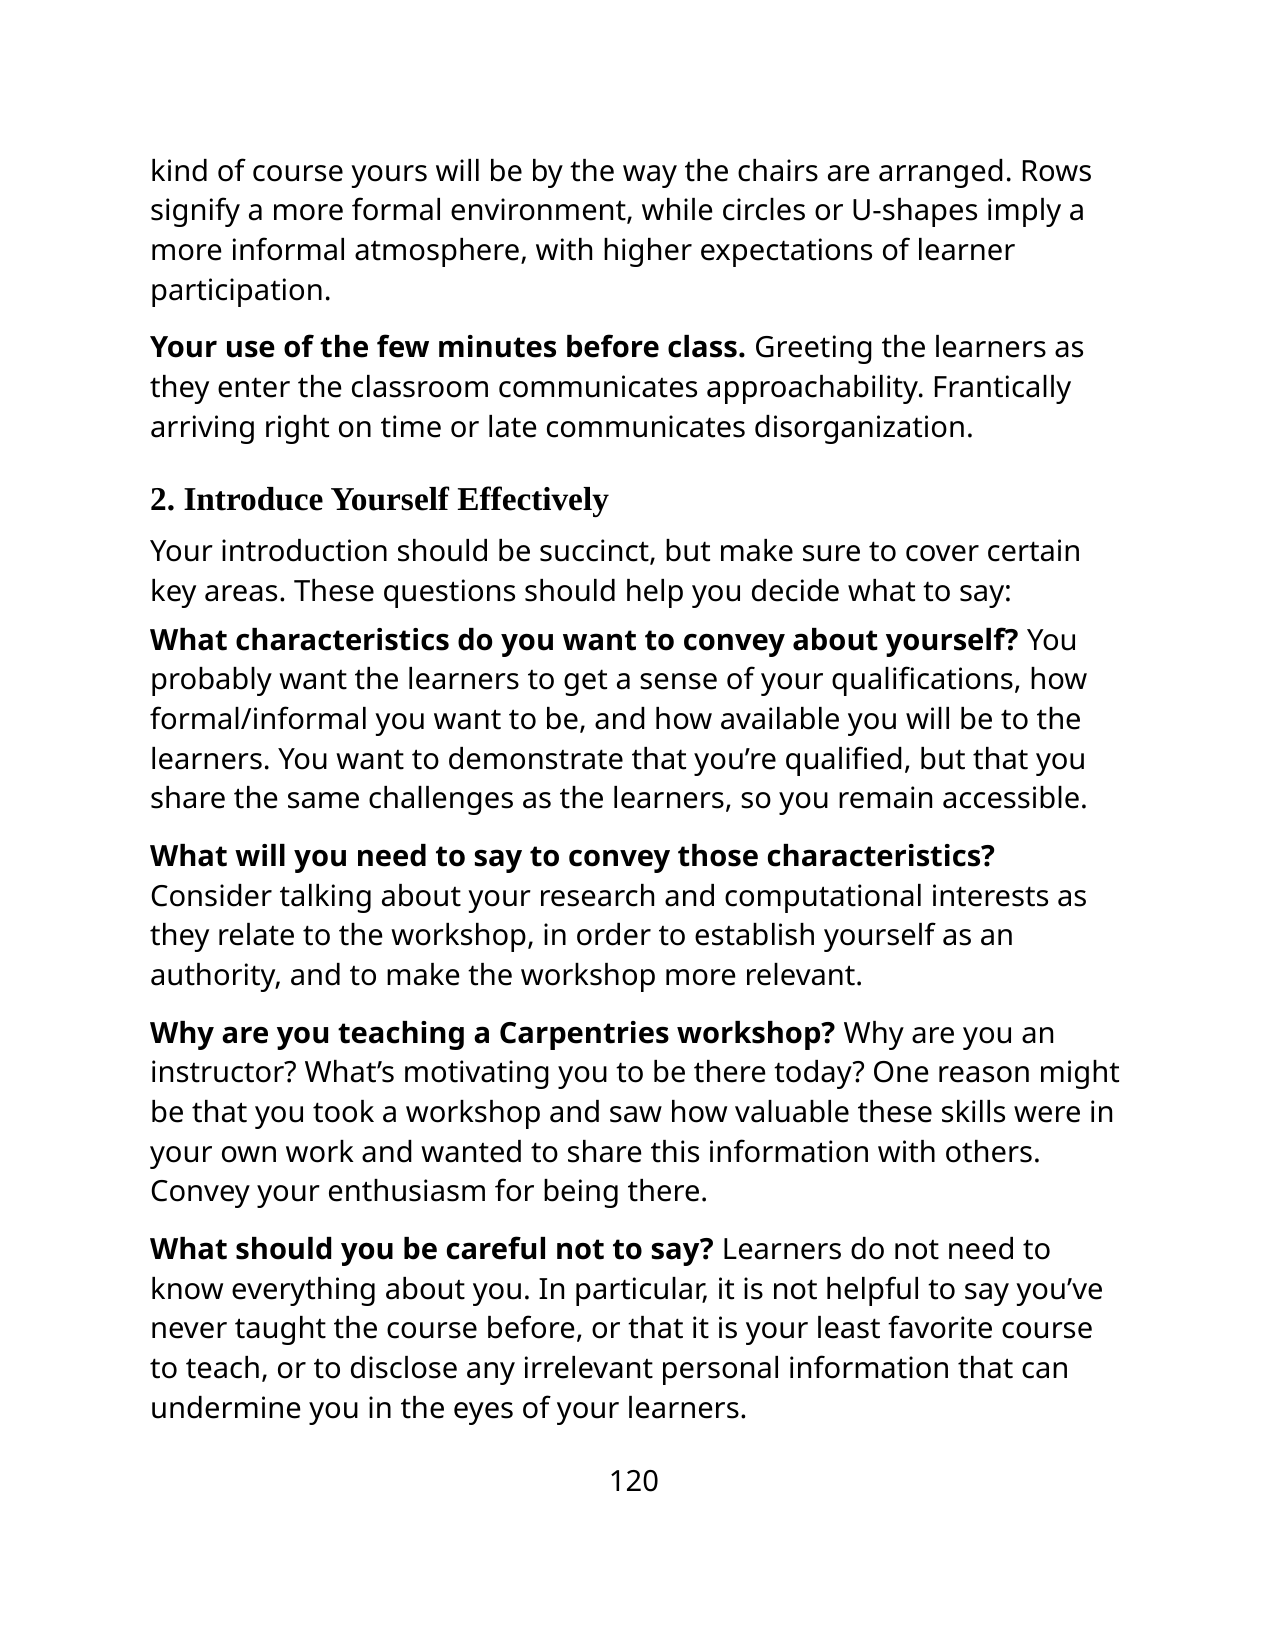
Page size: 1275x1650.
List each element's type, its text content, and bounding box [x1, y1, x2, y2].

text What characteristics do you want to convey about yourself? You probably want the learners to get a sense of your qualifications, how formal/informal you want to be, and how available you will be to the learners. You want to demonstrate that you’re qualified, but that you share the same challenges as the learners, so you remain accessible. [150, 619, 1125, 817]
text What will you need to say to convey those characteristics? Consider talking about your research and computational interests as they relate to the workshop, in order to establish yourself as an authority, and to make the workshop more relevant. [150, 835, 1125, 994]
text What should you be careful not to say? Learners do not need to know everything about you. In particular, it is not helpful to say you’ve never taught the course before, or that it is your least favorite course to teach, or to disclose any irrelevant personal information that can undermine you in the eyes of your learners. [150, 1228, 1125, 1427]
text Your introduction should be succinct, but make sure to cover certain key areas. These questions should help you decide what to say: [150, 531, 1125, 610]
text Why are you teaching a Carpentries workshop? Why are you an instructor? What’s motivating you to be there today? One reason might be that you took a workshop and saw how valuable these skills were in your own work and wanted to share this information with others. Convey your enthusiasm for being there. [150, 1012, 1125, 1210]
text kind of course yours will be by the way the chairs are arranged. Rows signify a more formal environment, while circles or U-shapes imply a more informal atmosphere, with higher expectations of learner participation. [150, 150, 1125, 309]
subtitle 2. Introduce Yourself Effectively [150, 480, 1125, 518]
text Your use of the few minutes before class. Greeting the learners as they enter the classroom communicates approachability. Frantically arriving right on time or late communicates disorganization. [150, 327, 1125, 446]
